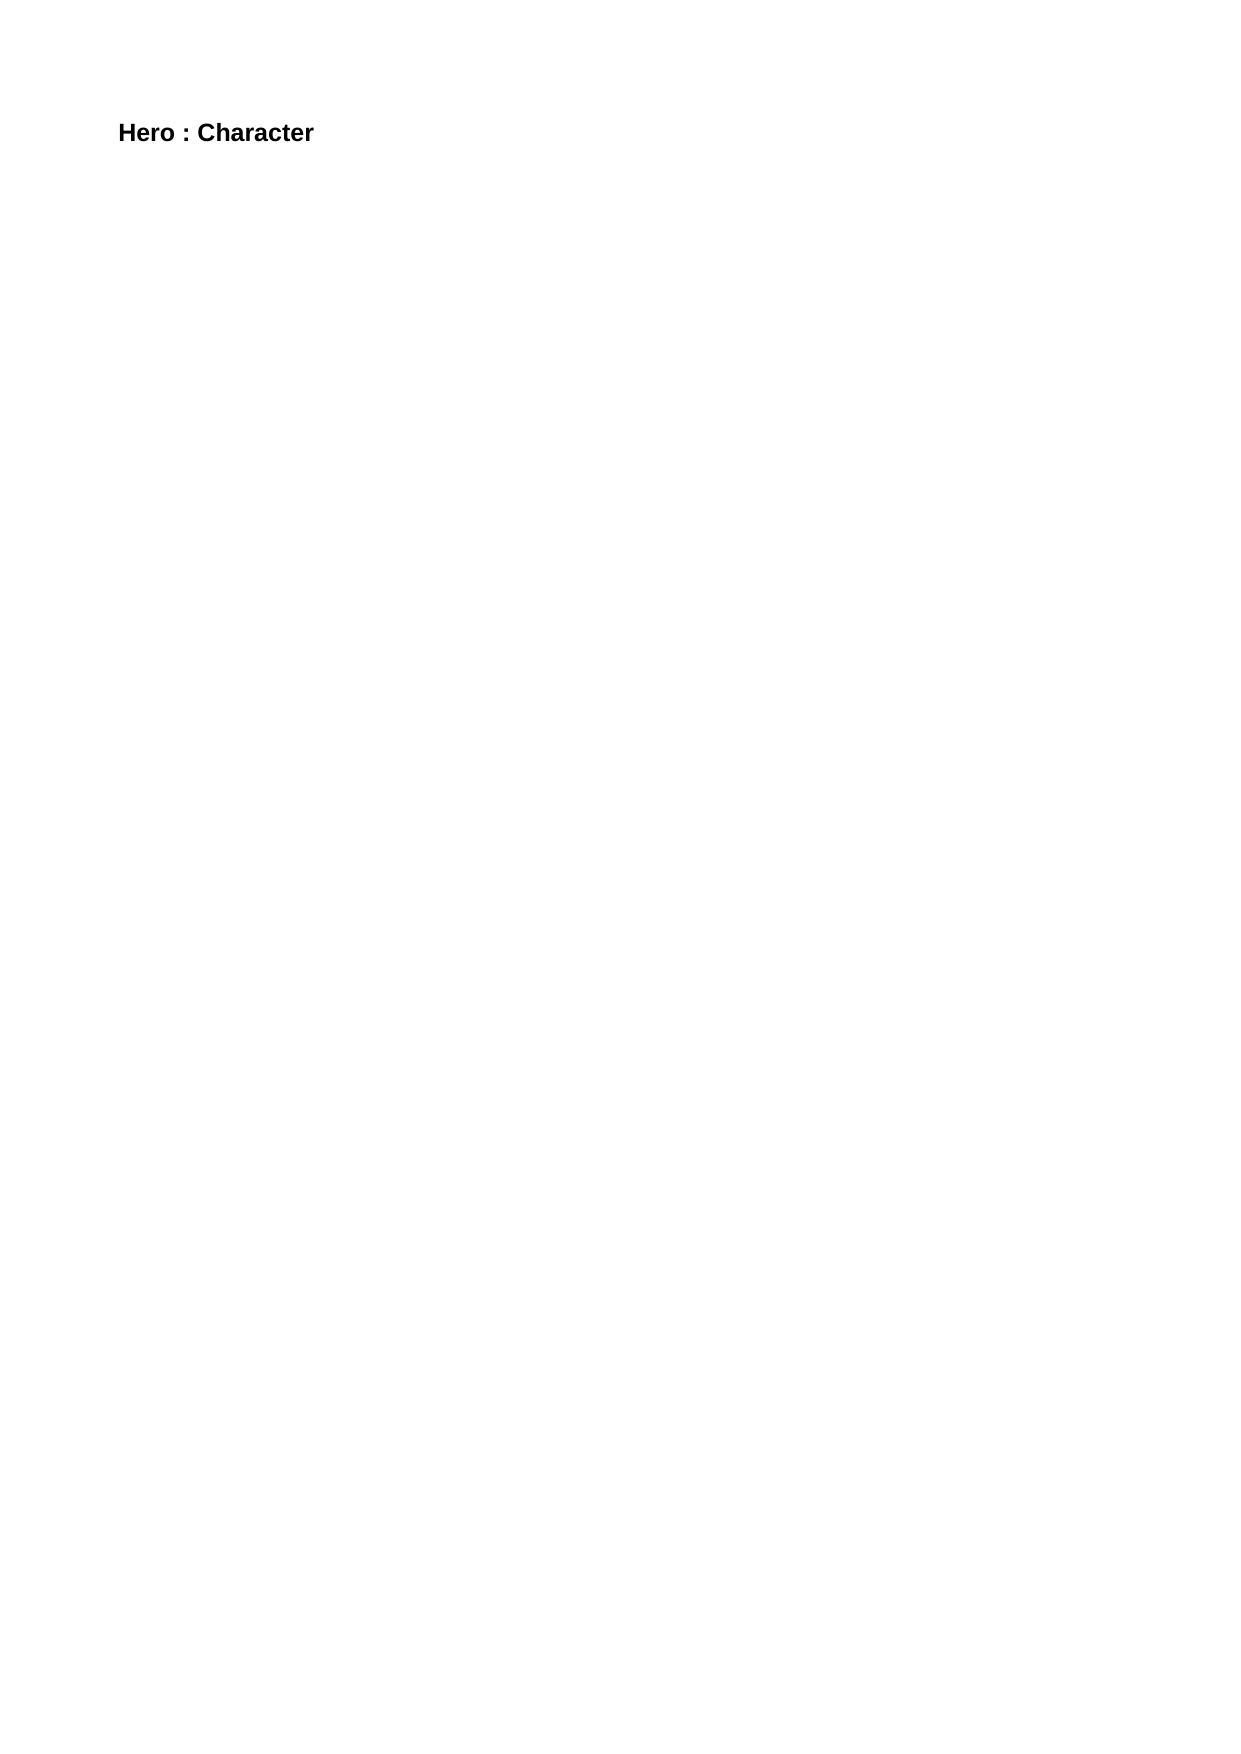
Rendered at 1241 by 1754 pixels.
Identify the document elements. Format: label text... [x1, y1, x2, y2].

subtitle Hero : Character [118, 118, 1122, 147]
